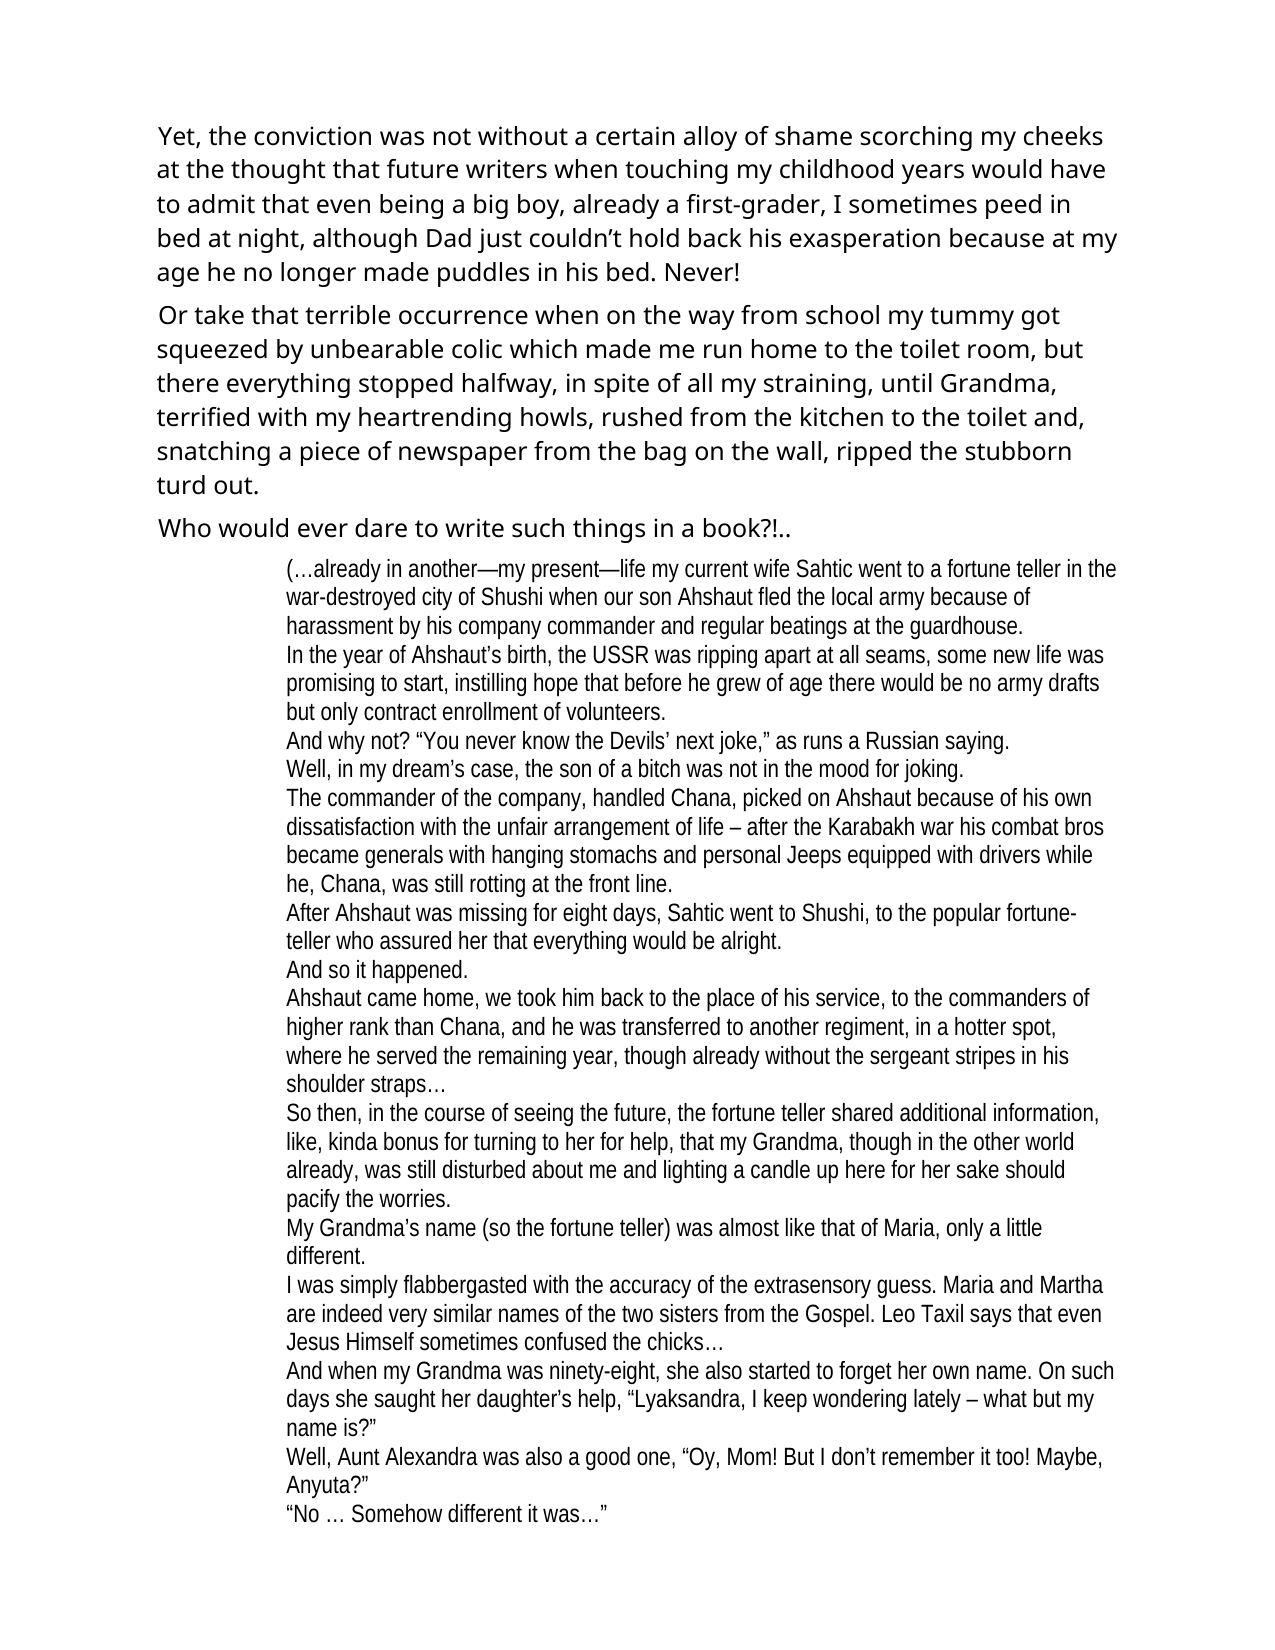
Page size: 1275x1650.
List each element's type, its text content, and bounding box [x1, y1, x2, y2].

list “No … Somehow different it was…” [286, 1499, 1118, 1528]
list Well, Aunt Alexandra was also a good one, “Oy, Mom! But I don’t remember it too! Maybe, Anyuta?” [286, 1442, 1118, 1499]
list So then, in the course of seeing the future, the fortune teller shared additional information, like, kinda bonus for turning to her for help, that my Grandma, though in the other world already, was still disturbed about me and lighting a candle up here for her sake should pacify the worries. [286, 1098, 1118, 1213]
list And so it happened. [286, 955, 1118, 983]
text Yet, the conviction was not without a certain alloy of shame scorching my cheeks at the thought that future writers when touching my childhood years would have to admit that even being a big boy, already a first-grader, I sometimes peed in bed at night, although Dad just couldn’t hold back his exasperation because at my age he no longer made puddles in his bed. Never! [156, 118, 1118, 288]
list And when my Grandma was ninety-eight, she also started to forget her own name. On such days she saught her daughter’s help, “Lyaksandra, I keep wondering lately – what but my name is?” [286, 1356, 1118, 1442]
list The commander of the company, handled Chana, picked on Ahshaut because of his own dissatisfaction with the unfair arrangement of life – after the Karabakh war his combat bros became generals with hanging stomachs and personal Jeeps equipped with drivers while he, Chana, was still rotting at the front line. [286, 783, 1118, 897]
text Who would ever dare to write such things in a book?!.. [156, 511, 1118, 545]
list After Ahshaut was missing for eight days, Sahtic went to Shushi, to the popular fortune-teller who assured her that everything would be alright. [286, 897, 1118, 955]
list Ahshaut came home, we took him back to the place of his service, to the commanders of higher rank than Chana, and he was transferred to another regiment, in a hotter spot, where he served the remaining year, though already without the sergeant stripes in his shoulder straps… [286, 983, 1118, 1098]
list I was simply flabbergasted with the accuracy of the extrasensory guess. Maria and Martha are indeed very similar names of the two sisters from the Gospel. Leo Taxil says that even Jesus Himself sometimes confused the chicks… [286, 1270, 1118, 1356]
list My Grandma’s name (so the fortune teller) was almost like that of Maria, only a little different. [286, 1213, 1118, 1270]
text Or take that terrible occurrence when on the way from school my tummy got squeezed by unbearable colic which made me run home to the toilet room, but there everything stopped halfway, in spite of all my straining, until Grandma, terrified with my heartrending howls, rushed from the kitchen to the toilet and, snatching a piece of newspaper from the bag on the wall, ripped the stubborn turd out. [156, 297, 1118, 502]
list Well, in my dream’s case, the son of a bitch was not in the mood for joking. [286, 754, 1118, 783]
list In the year of Ahshaut’s birth, the USSR was ripping apart at all seams, some new life was promising to start, instilling hope that before he grew of age there would be no army drafts but only contract enrollment of volunteers. [286, 640, 1118, 726]
list And why not? “You never know the Devils’ next joke,” as runs a Russian saying. [286, 726, 1118, 754]
list (…already in another—my present—life my current wife Sahtic went to a fortune teller in the war-destroyed city of Shushi when our son Ahshaut fled the local army because of harassment by his company commander and regular beatings at the guardhouse. [286, 554, 1118, 640]
